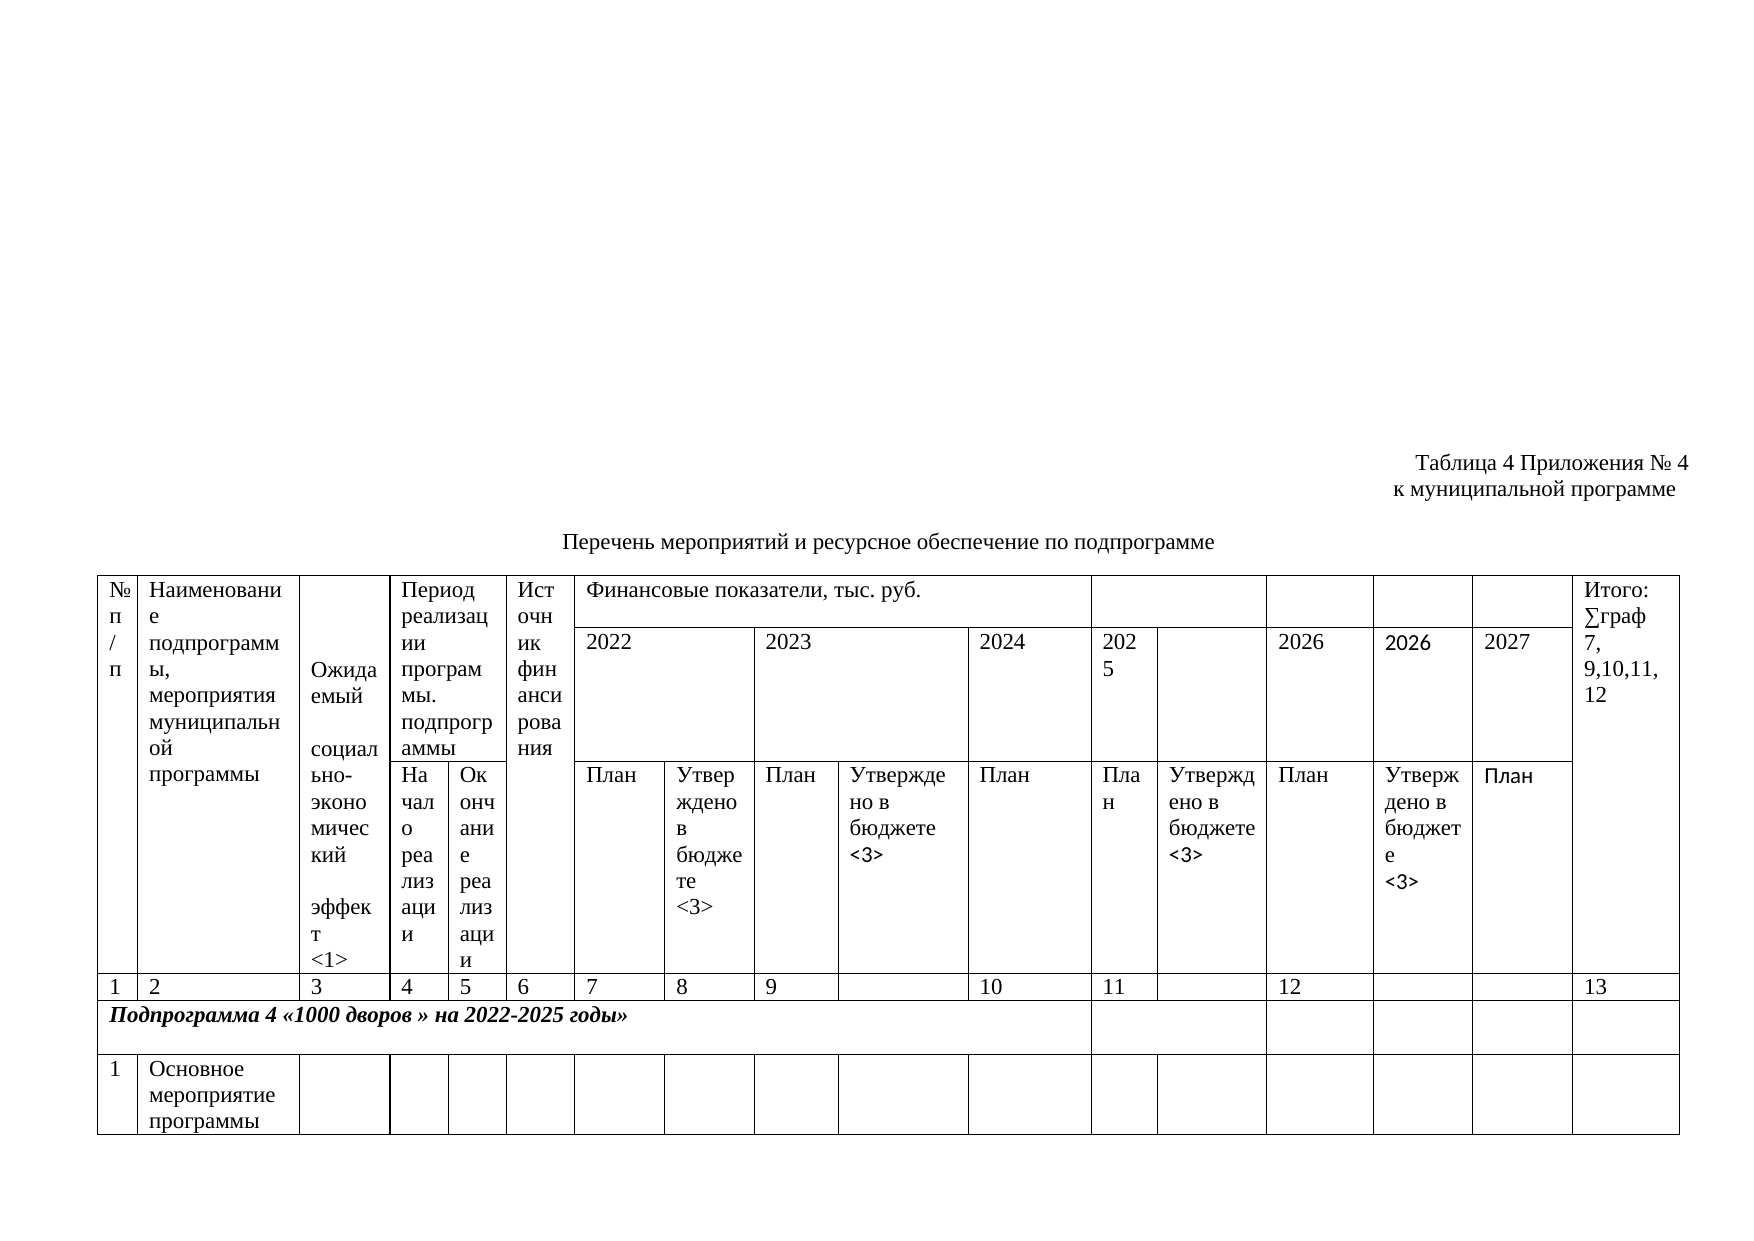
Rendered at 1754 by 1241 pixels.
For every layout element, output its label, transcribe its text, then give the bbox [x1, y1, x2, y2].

table_cell Утверждено в бюджете <3> [839, 762, 968, 972]
table_header Источник финансирования [507, 576, 574, 972]
table_header Ожидаемый социально- экономический эффект <1> [300, 576, 389, 972]
table_header [1267, 576, 1373, 627]
table_cell Окончание реализации [449, 762, 506, 972]
table_cell [1573, 1055, 1679, 1134]
table_cell [969, 1055, 1091, 1134]
table_header № п/п [98, 576, 137, 972]
table_cell 2023 [755, 628, 968, 761]
table_cell 4 [391, 974, 448, 1000]
table_cell 2025 [1092, 628, 1157, 761]
table_cell Начало реализации [391, 762, 448, 972]
table_cell 1 [98, 974, 137, 1000]
table_cell 2022 [575, 628, 754, 761]
table_header [1092, 576, 1266, 627]
table_cell 12 [1267, 974, 1373, 1000]
table_header Период реализации программы. подпрограммы [391, 576, 506, 761]
table_cell 11 [1092, 974, 1157, 1000]
table_cell [665, 1055, 754, 1134]
table_cell 9 [755, 974, 838, 1000]
table_cell 5 [449, 974, 506, 1000]
text к муниципальной программе [89, 475, 1689, 501]
table_cell План [755, 762, 838, 972]
table_header Наименование подпрограммы, мероприятия муниципальной программы [138, 576, 299, 972]
table_cell [1374, 974, 1472, 1000]
table_cell [1267, 1055, 1373, 1134]
table_cell Утверждено в бюджете <3> [1158, 762, 1266, 972]
table_cell [575, 1055, 664, 1134]
table_cell 3 [300, 974, 389, 1000]
table_cell Основное мероприятие программы [138, 1055, 299, 1134]
table_cell [300, 1055, 389, 1134]
table_cell [391, 1055, 448, 1134]
table_cell [1158, 974, 1266, 1000]
table_cell [507, 1055, 574, 1134]
table_cell 7 [575, 974, 664, 1000]
table_cell [755, 1055, 838, 1134]
table_header [1374, 576, 1472, 627]
table_cell 6 [507, 974, 574, 1000]
table_cell 2024 [969, 628, 1091, 761]
text Перечень мероприятий и ресурсное обеспечение по подпрограмме [89, 528, 1689, 554]
table_cell [1092, 1001, 1266, 1053]
table_cell План [575, 762, 664, 972]
table_cell 2026 [1267, 628, 1373, 761]
table_cell План [969, 762, 1091, 972]
table_cell [1092, 1055, 1157, 1134]
table_cell 2027 [1473, 628, 1572, 761]
table_cell 8 [665, 974, 754, 1000]
table_cell [1267, 1001, 1373, 1053]
table_cell [1473, 974, 1572, 1000]
text Таблица 4 Приложения № 4 [89, 449, 1689, 475]
table_cell [1374, 1001, 1472, 1053]
table_cell 10 [969, 974, 1091, 1000]
table_cell 13 [1573, 974, 1679, 1000]
table_cell [1374, 1055, 1472, 1134]
table_header Итого: ∑граф 7, 9,10,11, 12 [1573, 576, 1679, 972]
table_cell Утверждено в бюджете <3> [665, 762, 754, 972]
table_cell [1573, 1001, 1679, 1053]
table_cell 2026 [1374, 628, 1472, 761]
table_cell Утверждено в бюджете <3> [1374, 762, 1472, 972]
table_cell План [1267, 762, 1373, 972]
table_cell План [1473, 762, 1572, 972]
table_cell Подпрограмма 4 «1000 дворов » на 2022-2025 годы» [98, 1001, 1091, 1053]
table_header [1473, 576, 1572, 627]
table_cell [839, 1055, 968, 1134]
table_cell [449, 1055, 506, 1134]
table_cell [1473, 1001, 1572, 1053]
table_cell 2 [138, 974, 299, 1000]
table_header Финансовые показатели, тыс. руб. [575, 576, 1091, 627]
table_cell План [1092, 762, 1157, 972]
table_cell 1 [98, 1055, 137, 1134]
table_cell [839, 974, 968, 1000]
table_cell [1158, 628, 1266, 761]
table_cell [1158, 1055, 1266, 1134]
table_cell [1473, 1055, 1572, 1134]
